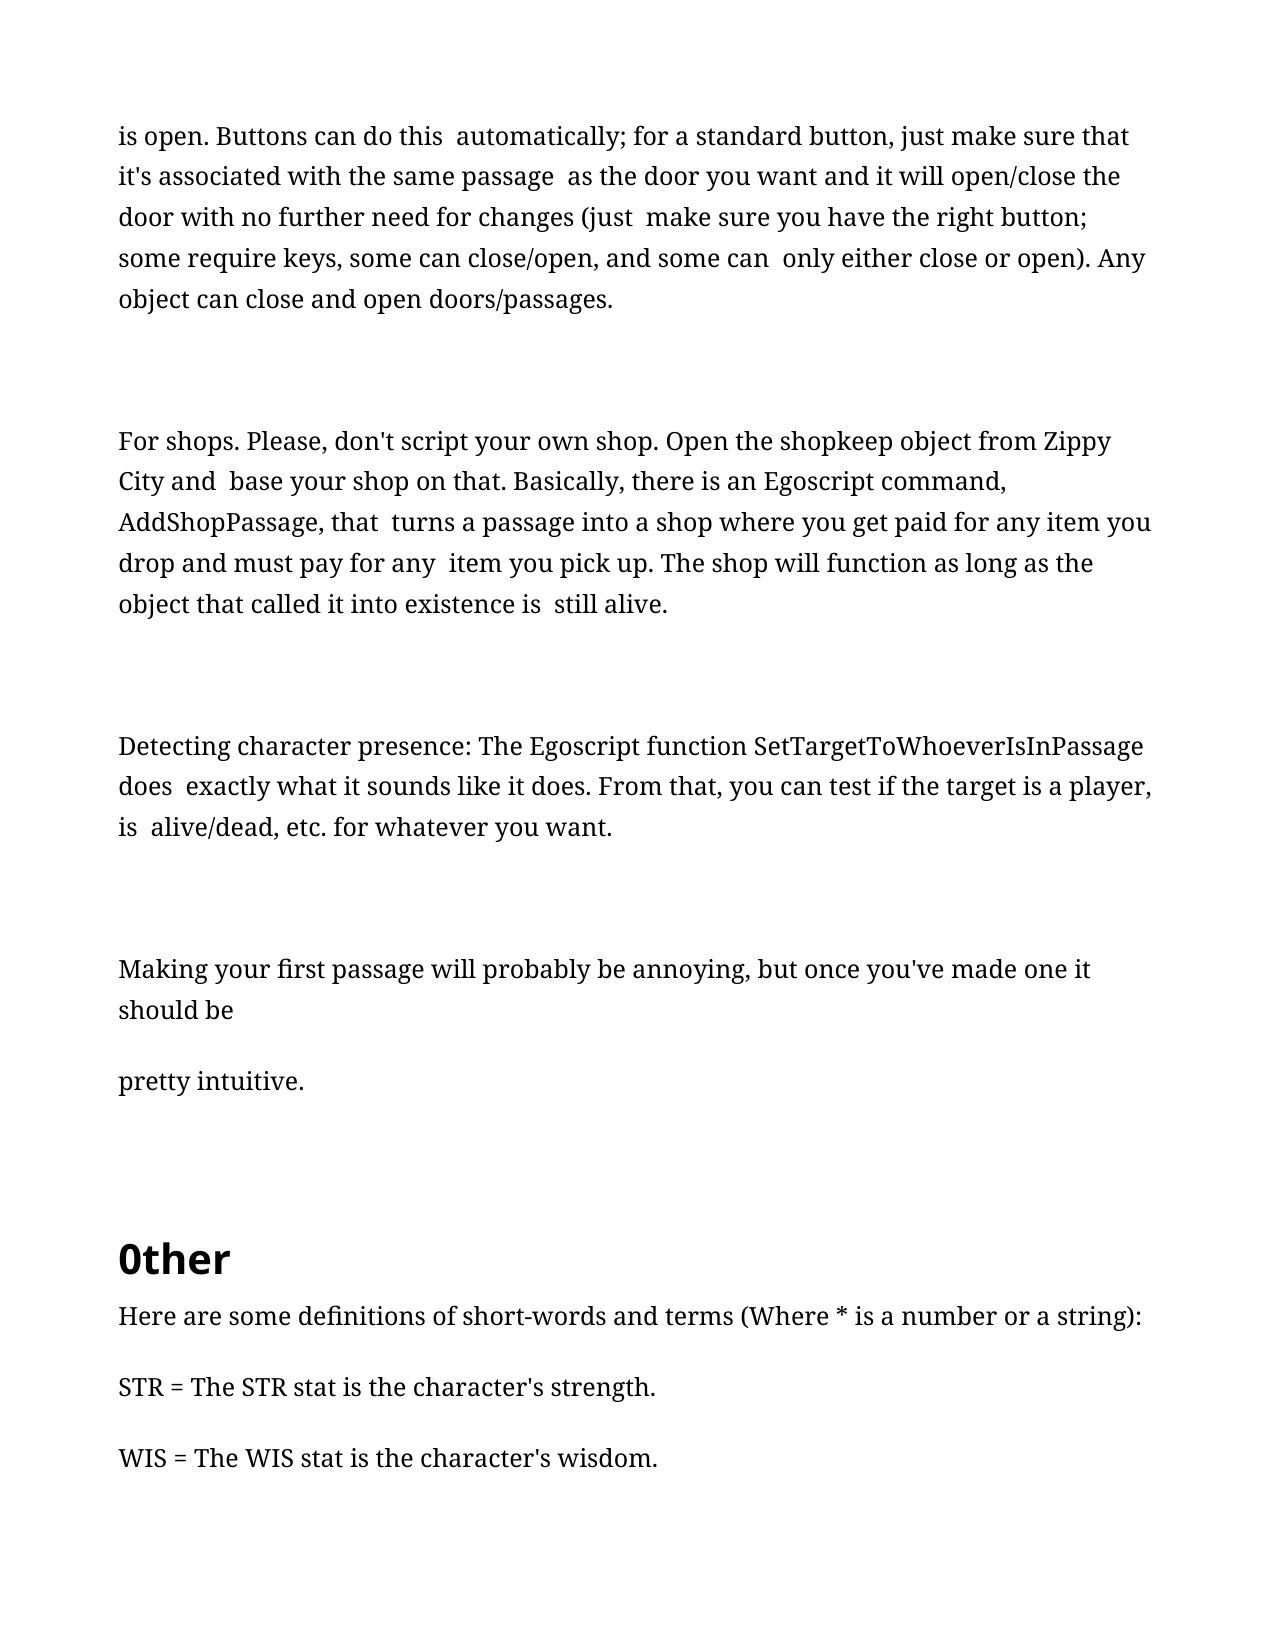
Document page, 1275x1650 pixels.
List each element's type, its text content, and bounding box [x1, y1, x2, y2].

text Here are some definitions of short-words and terms (Where * is a number or a string): [118, 1299, 1157, 1333]
text Detecting character presence: The Egoscript function SetTargetToWhoeverIsInPassage does exactly what it sounds like it does. From that, you can test if the target is a player, is alive/dead, etc. for whatever you want. [118, 728, 1157, 844]
text is open. Buttons can do this automatically; for a standard button, just make sure that it's associated with the same passage as the door you want and it will open/close the door with no further need for changes (just make sure you have the right button; some require keys, some can close/open, and some can only either close or open). Any object can close and open doors/passages. [118, 118, 1157, 316]
text pretty intuitive. [118, 1063, 1157, 1097]
subtitle 0ther [118, 1230, 1157, 1287]
text For shops. Please, don't script your own shop. Open the shopkeep object from Zippy City and base your shop on that. Basically, there is an Egoscript command, AddShopPassage, that turns a passage into a shop where you get paid for any item you drop and must pay for any item you pick up. The shop will function as long as the object that called it into existence is still alive. [118, 423, 1157, 621]
text WIS = The WIS stat is the character's wisdom. [118, 1441, 1157, 1475]
text Making your first passage will probably be annoying, but once you've made one it should be [118, 951, 1157, 1026]
text STR = The STR stat is the character's strength. [118, 1370, 1157, 1404]
